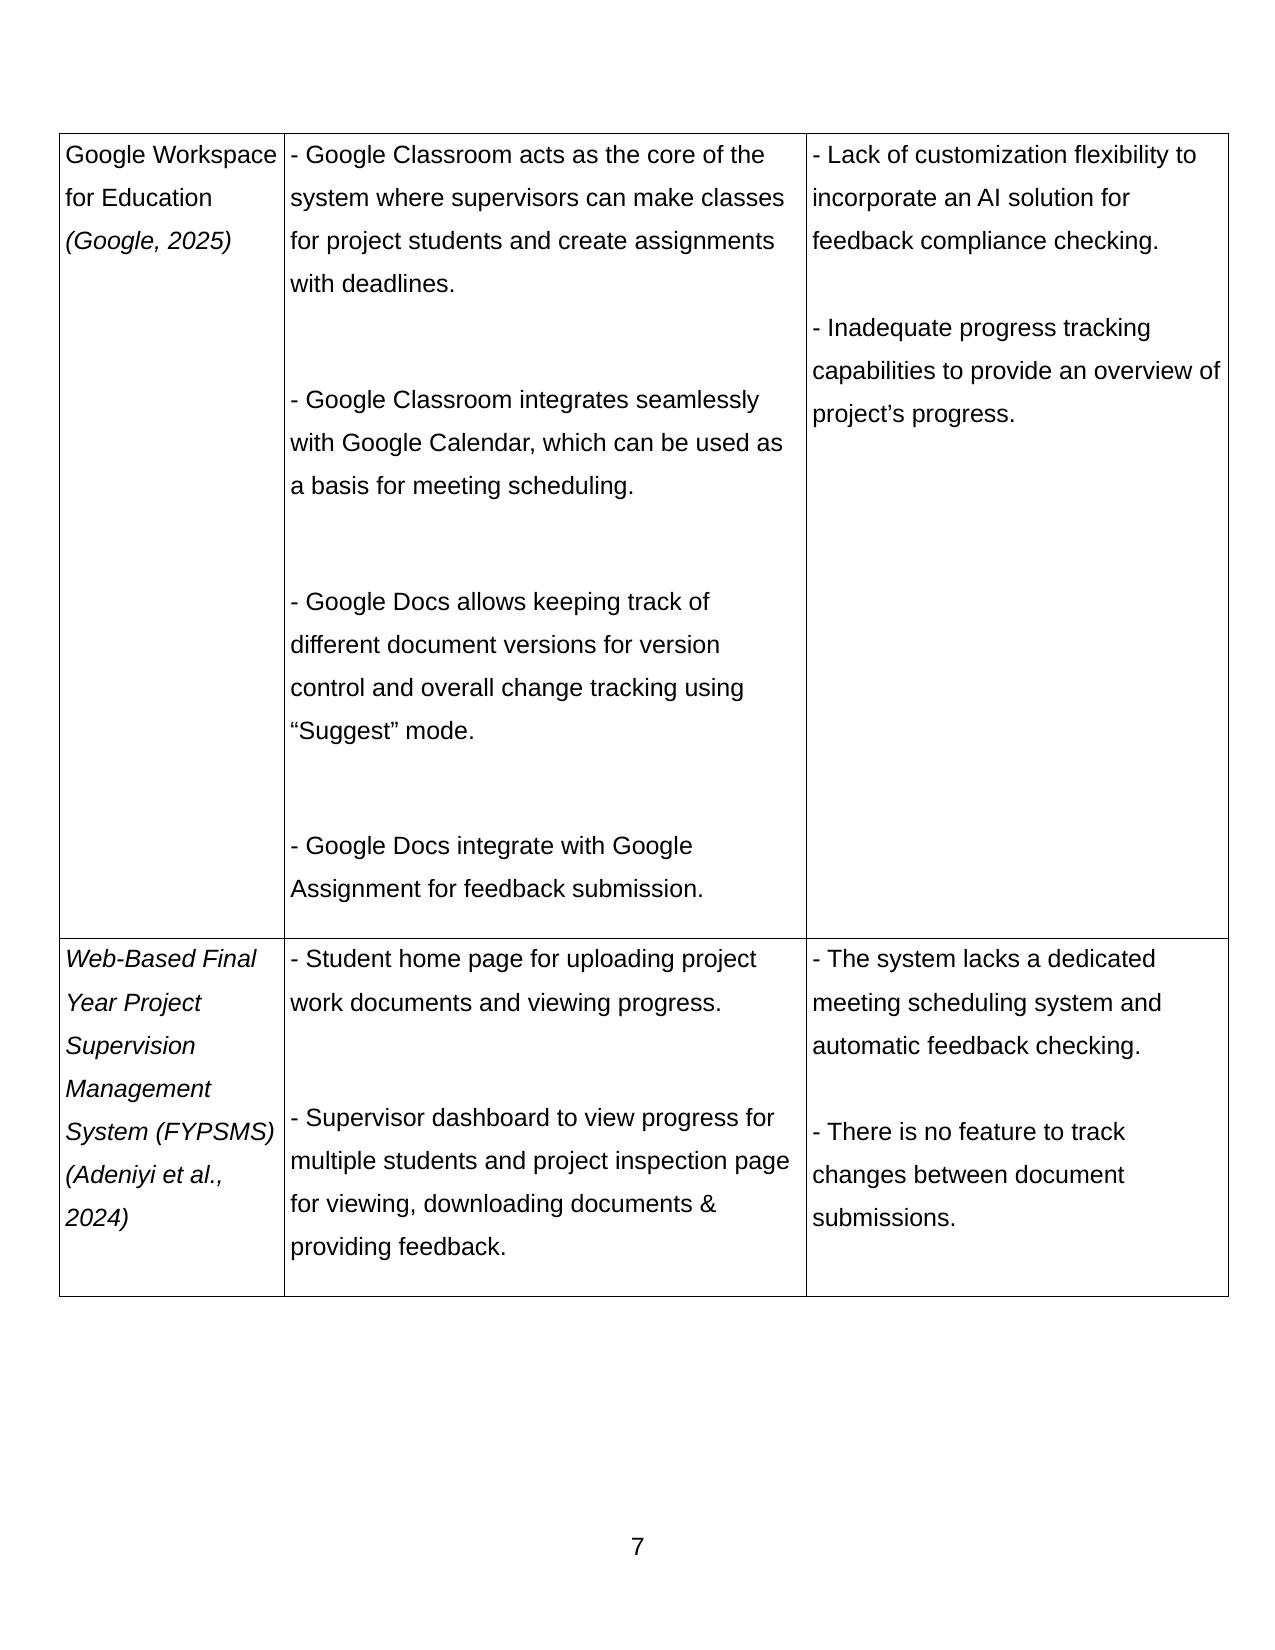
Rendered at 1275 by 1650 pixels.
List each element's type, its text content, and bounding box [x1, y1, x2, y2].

table_cell - Lack of customization flexibility to incorporate an AI solution for feedback compliance checking. - Inadequate progress tracking capabilities to provide an overview of project’s progress. [807, 134, 1228, 938]
table_cell Google Workspace for Education (Google, 2025) [60, 134, 284, 938]
table_cell - Student home page for uploading project work documents and viewing progress. - Supervisor dashboard to view progress for multiple students and project inspection page for viewing, downloading documents & providing feedback. [285, 939, 806, 1296]
table_cell Web-Based Final Year Project Supervision Management System (FYPSMS) (Adeniyi et al., 2024) [60, 939, 284, 1296]
table_cell - Google Classroom acts as the core of the system where supervisors can make classes for project students and create assignments with deadlines. - Google Classroom integrates seamlessly with Google Calendar, which can be used as a basis for meeting scheduling. - Google Docs allows keeping track of different document versions for version control and overall change tracking using “Suggest” mode. - Google Docs integrate with Google Assignment for feedback submission. [285, 134, 806, 938]
table_cell - The system lacks a dedicated meeting scheduling system and automatic feedback checking. - There is no feature to track changes between document submissions. [807, 939, 1228, 1296]
